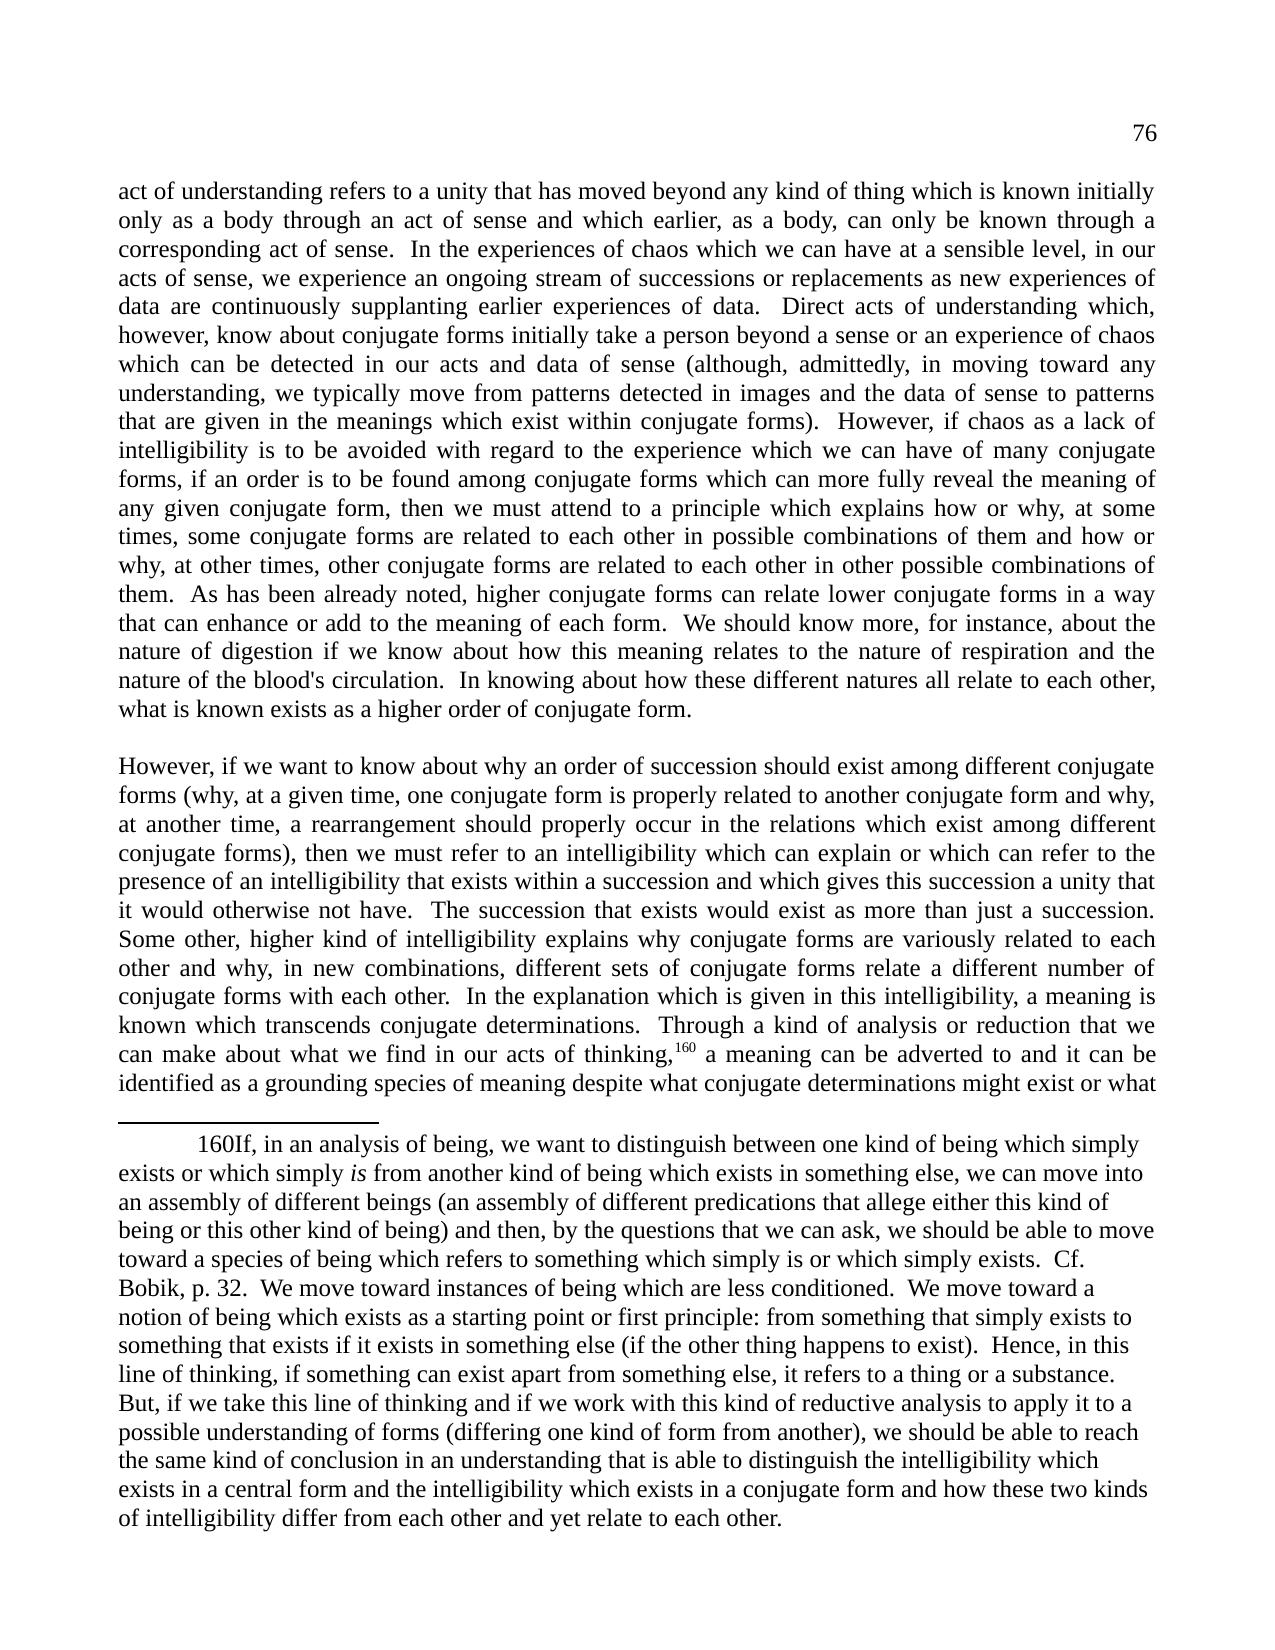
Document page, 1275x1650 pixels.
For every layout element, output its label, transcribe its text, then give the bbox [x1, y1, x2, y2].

text act of understanding refers to a unity that has moved beyond any kind of thing which is known initially only as a body through an act of sense and which earlier, as a body, can only be known through a corresponding act of sense. In the experiences of chaos which we can have at a sensible level, in our acts of sense, we experience an ongoing stream of successions or replacements as new experiences of data are continuously supplanting earlier experiences of data. Direct acts of understanding which, however, know about conjugate forms initially take a person beyond a sense or an experience of chaos which can be detected in our acts and data of sense (although, admittedly, in moving toward any understanding, we typically move from patterns detected in images and the data of sense to patterns that are given in the meanings which exist within conjugate forms). However, if chaos as a lack of intelligibility is to be avoided with regard to the experience which we can have of many conjugate forms, if an order is to be found among conjugate forms which can more fully reveal the meaning of any given conjugate form, then we must attend to a principle which explains how or why, at some times, some conjugate forms are related to each other in possible combinations of them and how or why, at other times, other conjugate forms are related to each other in other possible combinations of them. As has been already noted, higher conjugate forms can relate lower conjugate forms in a way that can enhance or add to the meaning of each form. We should know more, for instance, about the nature of digestion if we know about how this meaning relates to the nature of respiration and the nature of the blood's circulation. In knowing about how these different natures all relate to each other, what is known exists as a higher order of conjugate form. [118, 176, 1157, 723]
text If, in an analysis of being, we want to distinguish between one kind of being which simply exists or which simply is from another kind of being which exists in something else, we can move into an assembly of different beings (an assembly of different predications that allege either this kind of being or this other kind of being) and then, by the questions that we can ask, we should be able to move toward a species of being which refers to something which simply is or which simply exists. Cf. Bobik, p. 32. We move toward instances of being which are less conditioned. We move toward a notion of being which exists as a starting point or first principle: from something that simply exists to something that exists if it exists in something else (if the other thing happens to exist). Hence, in this line of thinking, if something can exist apart from something else, it refers to a thing or a substance. But, if we take this line of thinking and if we work with this kind of reductive analysis to apply it to a possible understanding of forms (differing one kind of form from another), we should be able to reach the same kind of conclusion in an understanding that is able to distinguish the intelligibility which exists in a central form and the intelligibility which exists in a conjugate form and how these two kinds of intelligibility differ from each other and yet relate to each other. [118, 1129, 1157, 1532]
text However, if we want to know about why an order of succession should exist among different conjugate forms (why, at a given time, one conjugate form is properly related to another conjugate form and why, at another time, a rearrangement should properly occur in the relations which exist among different conjugate forms), then we must refer to an intelligibility which can explain or which can refer to the presence of an intelligibility that exists within a succession and which gives this succession a unity that it would otherwise not have. The succession that exists would exist as more than just a succession. Some other, higher kind of intelligibility explains why conjugate forms are variously related to each other and why, in new combinations, different sets of conjugate forms relate a different number of conjugate forms with each other. In the explanation which is given in this intelligibility, a meaning is known which transcends conjugate determinations. Through a kind of analysis or reduction that we can make about what we find in our acts of thinking, a meaning can be adverted to and it can be identified as a grounding species of meaning despite what conjugate determinations might exist or what [118, 751, 1157, 1096]
